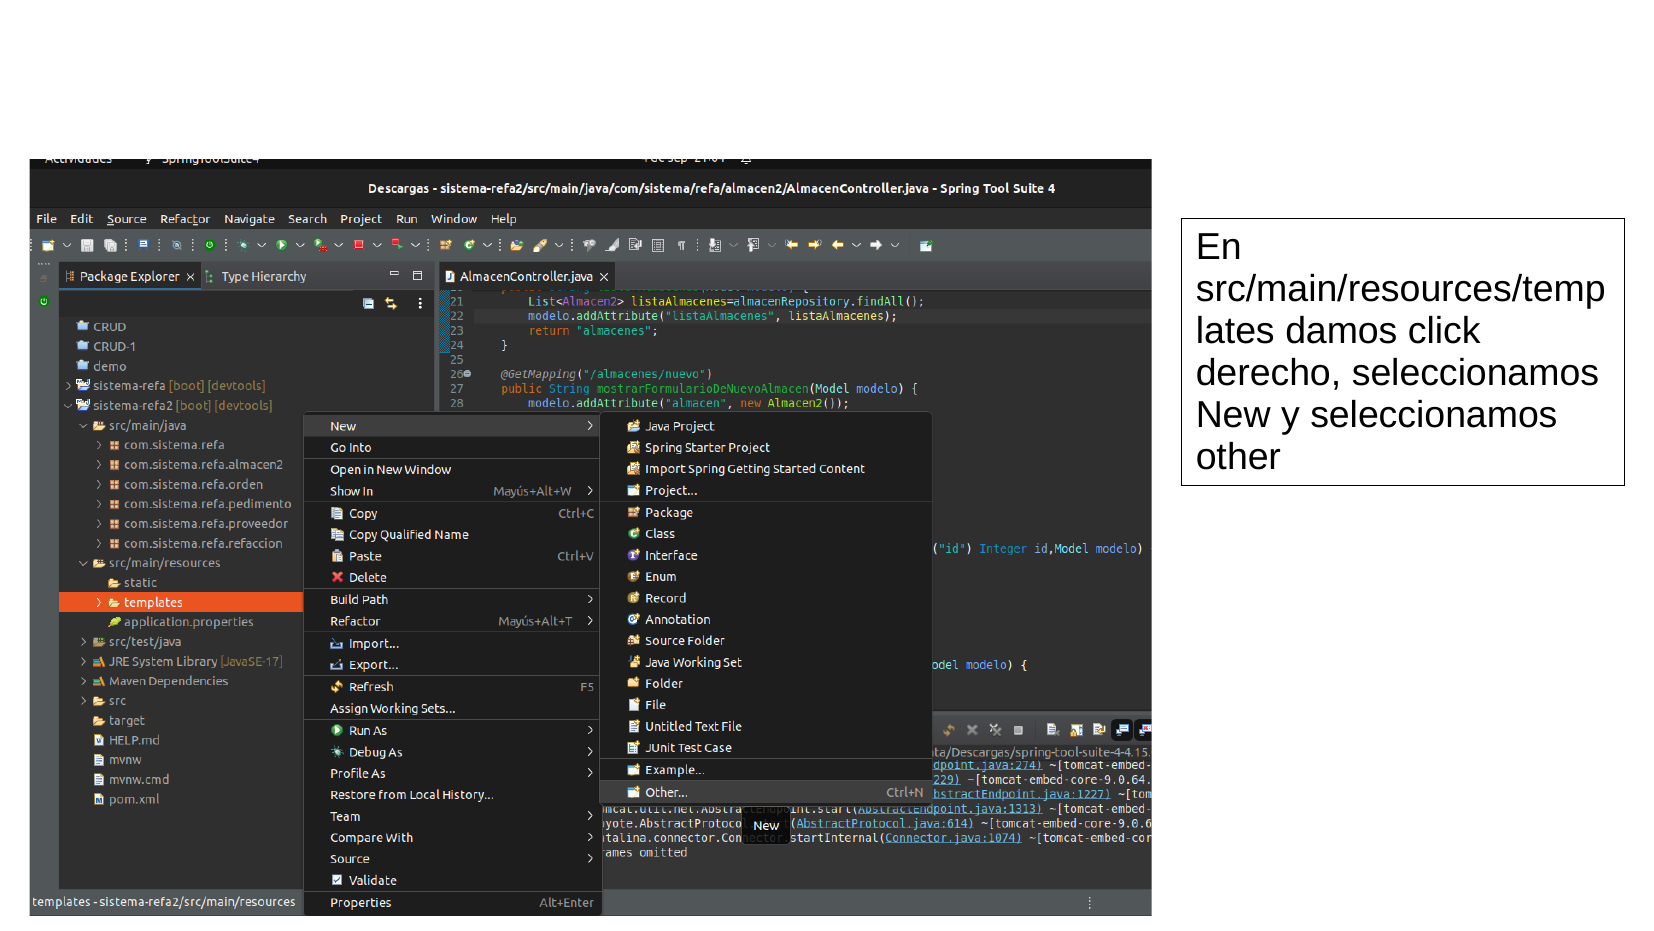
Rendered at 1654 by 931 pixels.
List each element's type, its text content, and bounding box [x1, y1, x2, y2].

picture [29, 159, 1152, 916]
text_box En src/main/resources/templates damos click derecho, seleccionamos New y seleccionamos other [1181, 218, 1625, 486]
